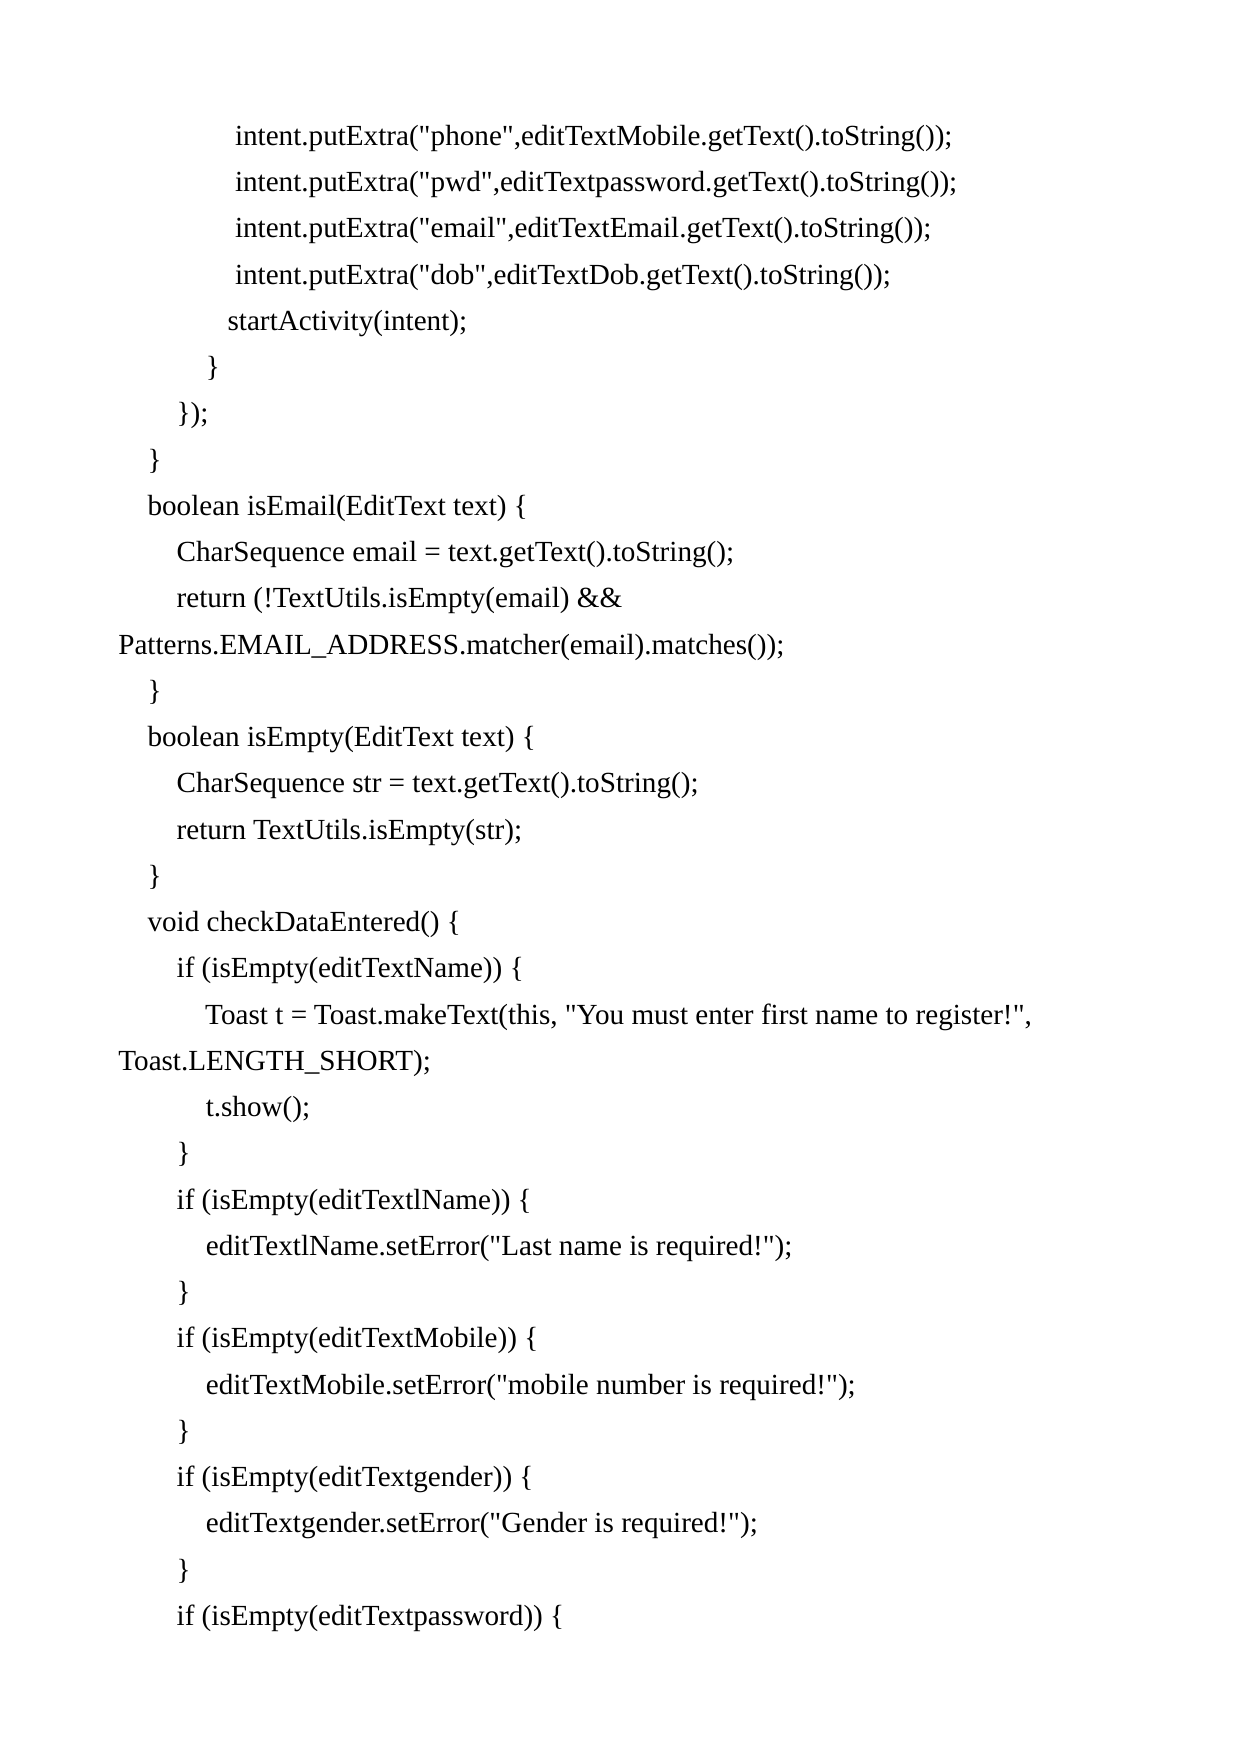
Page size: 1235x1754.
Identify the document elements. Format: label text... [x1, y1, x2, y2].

text if (isEmpty(editTextMobile)) { [118, 1321, 1116, 1354]
text editTextMobile.setError("mobile number is required!"); [118, 1367, 1116, 1400]
text } [118, 1136, 1116, 1169]
text Toast t = Toast.makeText(this, "You must enter first name to register!", Toast.LENGTH_SHORT); [118, 997, 1116, 1077]
text } [118, 442, 1116, 475]
text } [118, 858, 1116, 892]
text intent.putExtra("dob",editTextDob.getText().toString()); [118, 257, 1116, 290]
text CharSequence str = text.getText().toString(); [118, 766, 1116, 799]
text }); [118, 396, 1116, 429]
text if (isEmpty(editTextgender)) { [118, 1459, 1116, 1493]
text intent.putExtra("pwd",editTextpassword.getText().toString()); [118, 164, 1116, 198]
text } [118, 673, 1116, 707]
text } [118, 1413, 1116, 1447]
text void checkDataEntered() { [118, 904, 1116, 938]
text return (!TextUtils.isEmpty(email) && Patterns.EMAIL_ADDRESS.matcher(email).matches()); [118, 581, 1116, 660]
text } [118, 1274, 1116, 1308]
text intent.putExtra("email",editTextEmail.getText().toString()); [118, 211, 1116, 244]
text return TextUtils.isEmpty(str); [118, 812, 1116, 845]
text intent.putExtra("phone",editTextMobile.getText().toString()); [118, 118, 1116, 152]
text if (isEmpty(editTextlName)) { [118, 1182, 1116, 1215]
text startActivity(intent); [118, 303, 1116, 337]
text } [118, 349, 1116, 383]
text if (isEmpty(editTextName)) { [118, 951, 1116, 984]
text t.show(); [118, 1089, 1116, 1123]
text } [118, 1552, 1116, 1585]
text editTextgender.setError("Gender is required!"); [118, 1506, 1116, 1539]
text if (isEmpty(editTextpassword)) { [118, 1598, 1116, 1632]
text CharSequence email = text.getText().toString(); [118, 534, 1116, 568]
text boolean isEmail(EditText text) { [118, 488, 1116, 522]
text editTextlName.setError("Last name is required!"); [118, 1228, 1116, 1262]
text boolean isEmpty(EditText text) { [118, 719, 1116, 753]
